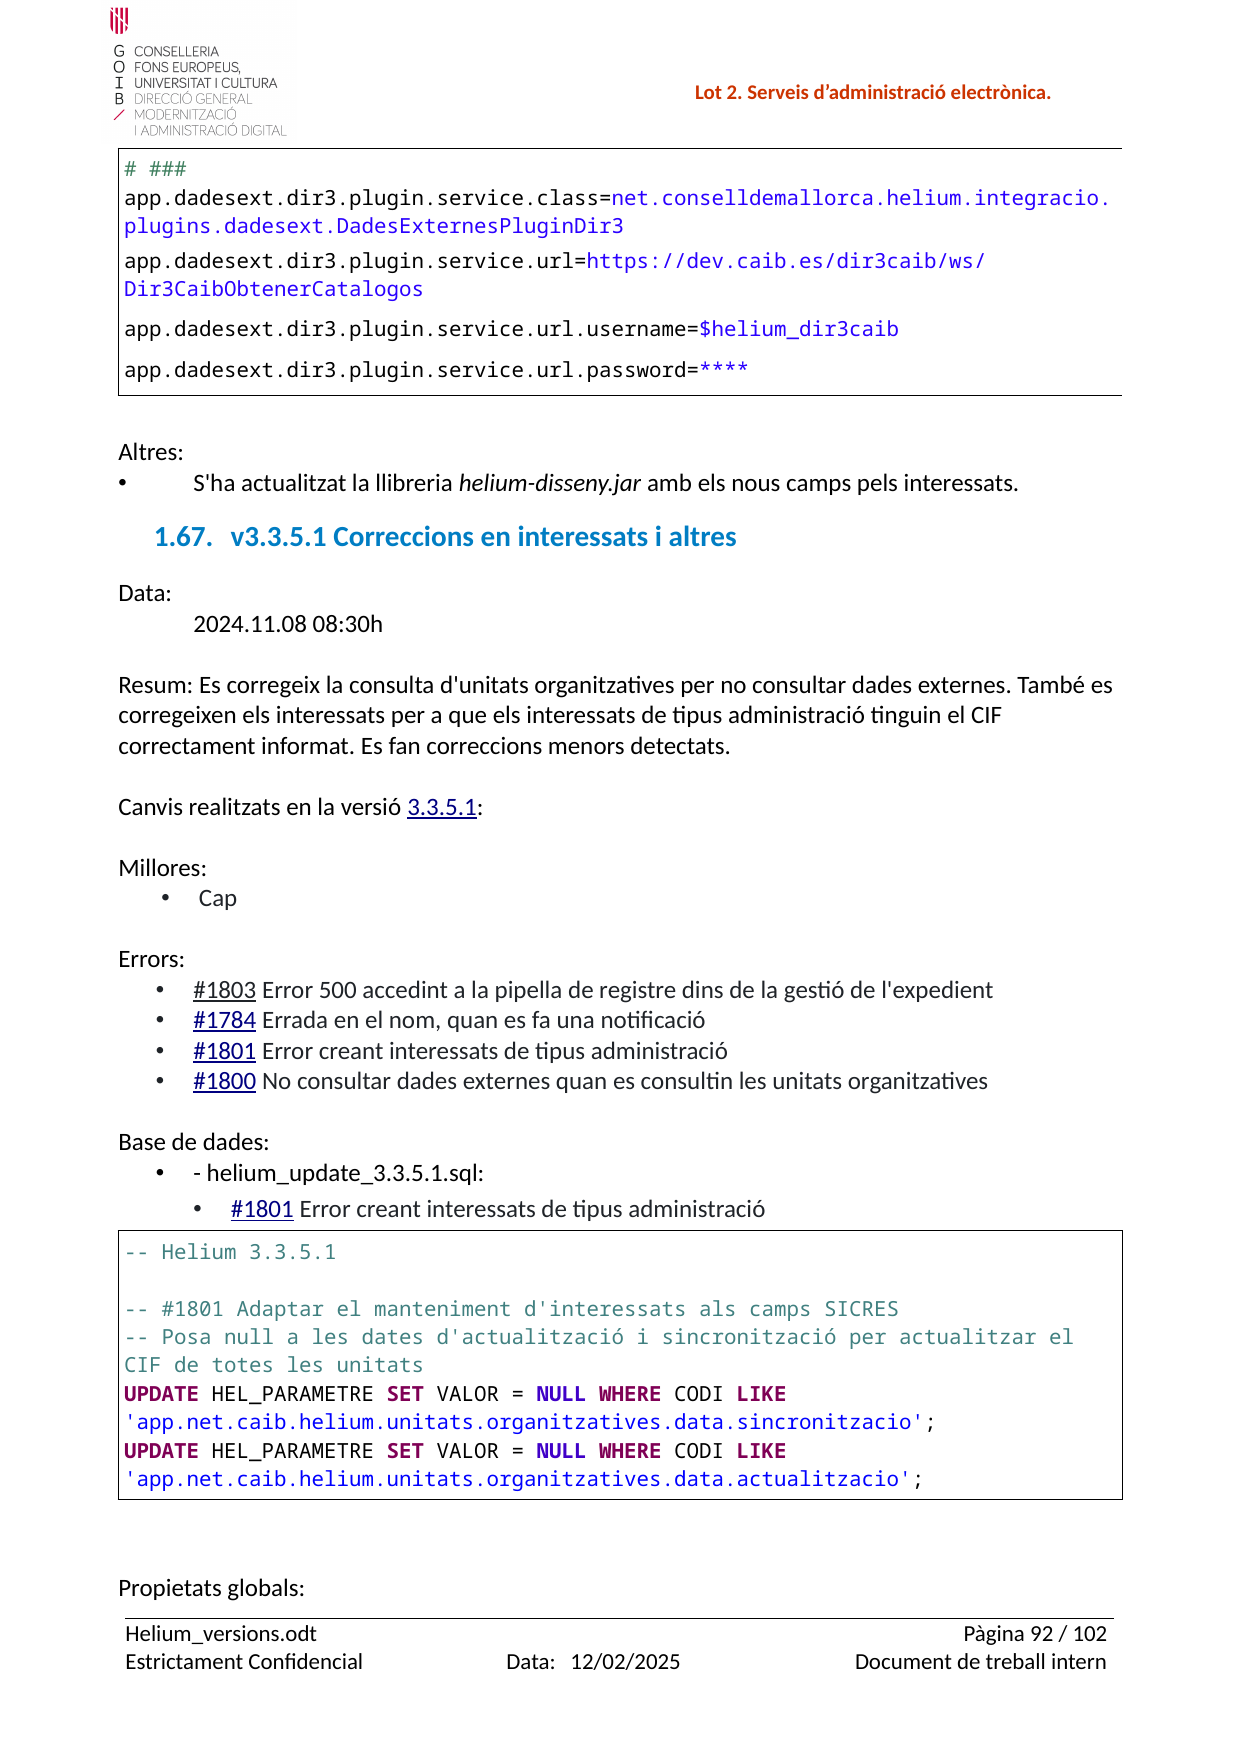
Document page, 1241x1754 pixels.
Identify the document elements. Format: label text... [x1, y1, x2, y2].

list #1800 No consultar dades externes quan es consultin les unitats organitzatives [156, 1066, 1122, 1096]
list #1801 Error creant interessats de tipus administració [156, 1035, 1122, 1066]
list - helium_update_3.3.5.1.sql: [156, 1157, 1122, 1188]
text 2024.11.08 08:30h [118, 608, 1122, 638]
text Data: [118, 577, 1122, 608]
text Resum: Es corregeix la consulta d'unitats organitzatives per no consultar dades externes. També es corregeixen els interessats per a que els interessats de tipus administració tinguin el CIF correctament informat. Es fan correccions menors detectats. [118, 669, 1122, 760]
text Base de dades: [118, 1127, 1122, 1157]
text Canvis realitzats en la versió 3.3.5.1: [118, 791, 1122, 821]
text Propietats globals: [118, 1572, 1122, 1603]
text Millores: [118, 852, 1122, 882]
picture [100, 0, 297, 144]
table_header # ### app.dadesext.dir3.plugin.service.class=net.conselldemallorca.helium.integracio.plugins.dadesext.DadesExternesPluginDir3 app.dadesext.dir3.plugin.service.url=https://dev.caib.es/dir3caib/ws/Dir3CaibObtenerCatalogos app.dadesext.dir3.plugin.service.url.username=$helium_dir3caib app.dadesext.dir3.plugin.service.url.password=**** [119, 149, 1122, 395]
subtitle v3.3.5.1 Correccions en interessats i altres [153, 518, 1122, 553]
list #1803 Error 500 accedint a la pipella de registre dins de la gestió de l'expedient [156, 974, 1122, 1004]
table_header -- Helium 3.3.5.1 -- #1801 Adaptar el manteniment d'interessats als camps SICRES -- Posa null a les dates d'actualització i sincronització per actualitzar el CIF de totes les unitats UPDATE HEL_PARAMETRE SET VALOR = NULL WHERE CODI LIKE 'app.net.caib.helium.unitats.organitzatives.data.sincronitzacio'; UPDATE HEL_PARAMETRE SET VALOR = NULL WHERE CODI LIKE 'app.net.caib.helium.unitats.organitzatives.data.actualitzacio'; [119, 1231, 1122, 1498]
text Altres: [118, 436, 1122, 467]
list #1801 Error creant interessats de tipus administració [193, 1193, 1122, 1224]
text Errors: [118, 943, 1122, 974]
list Cap [161, 882, 1122, 913]
list S'ha actualitzat la llibreria helium-disseny.jar amb els nous camps pels interessats. [118, 467, 1122, 497]
list #1784 Errada en el nom, quan es fa una notificació [156, 1004, 1122, 1035]
